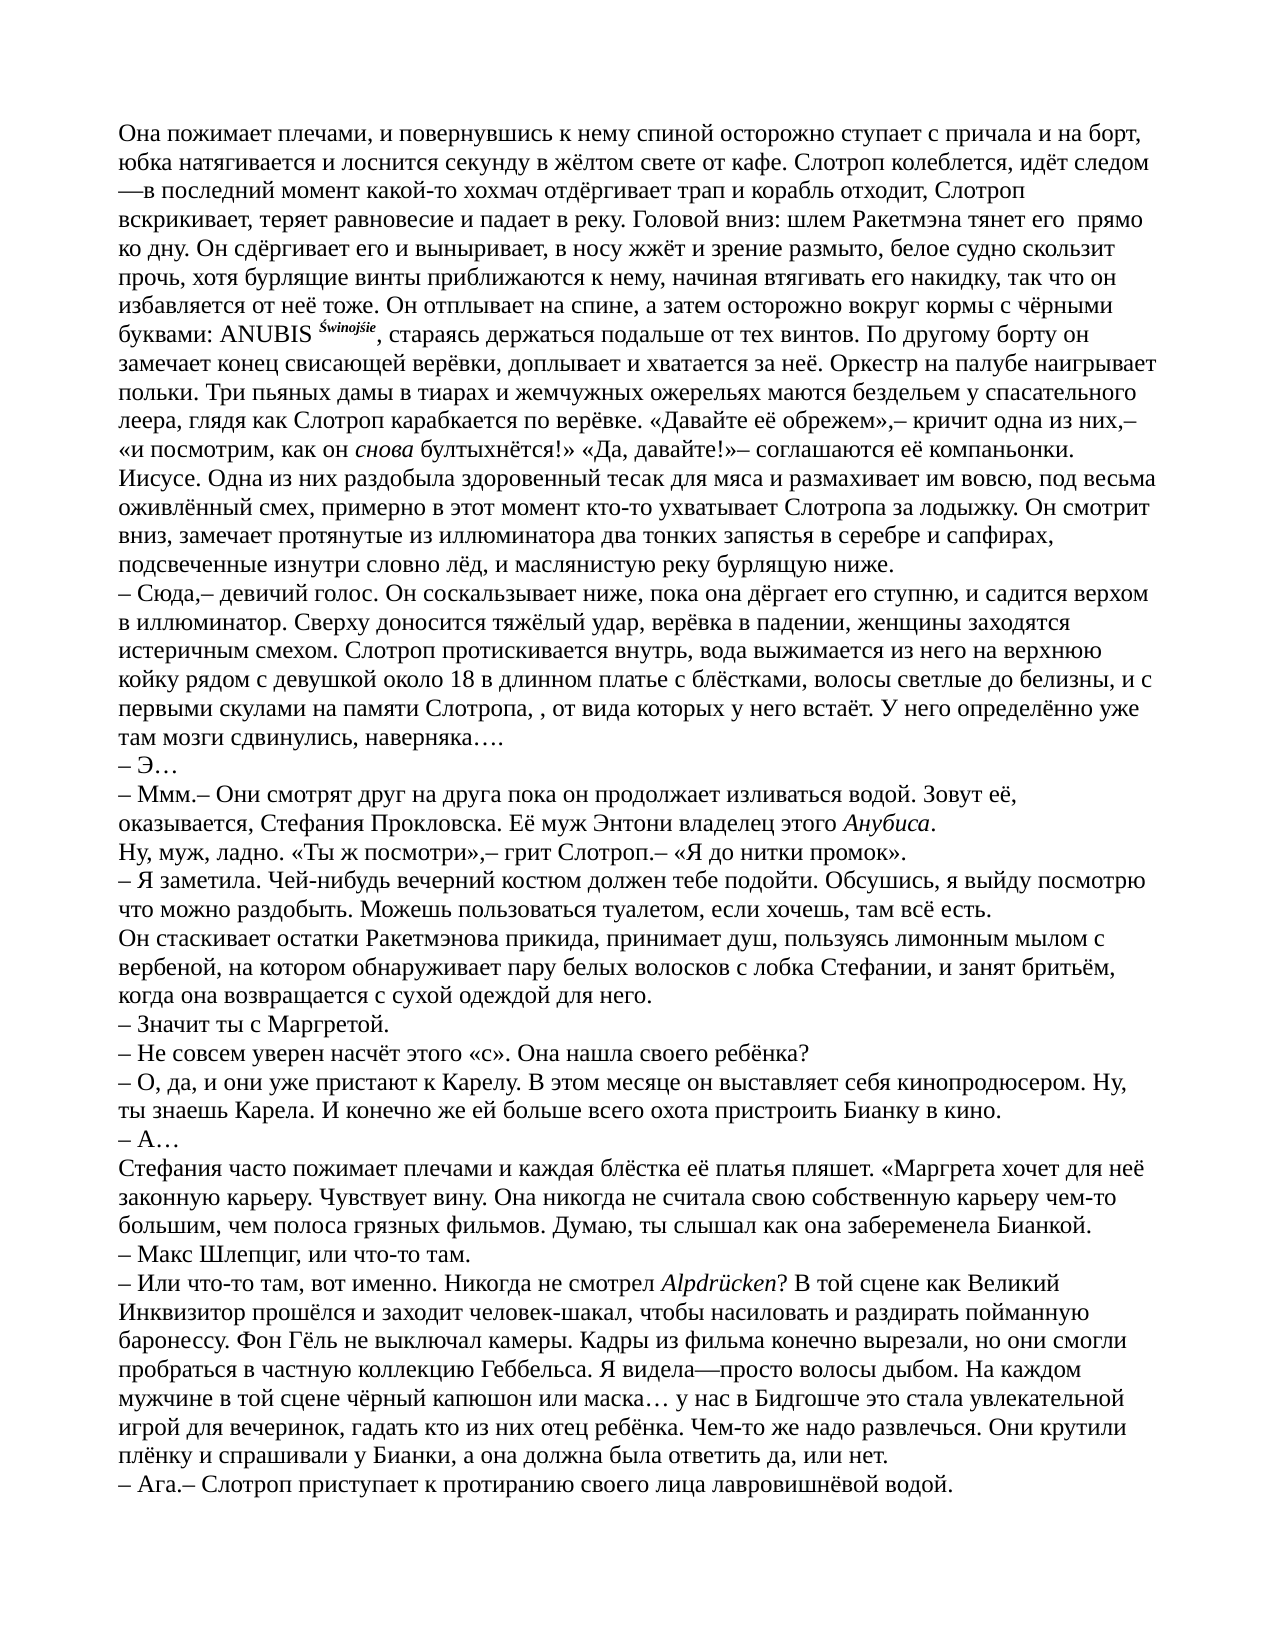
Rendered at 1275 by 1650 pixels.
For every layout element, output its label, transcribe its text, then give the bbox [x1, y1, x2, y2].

text – Значит ты с Маргретой. [118, 1009, 1157, 1038]
text – Ммм.– Они смотрят друг на друга пока он продолжает изливаться водой. Зовут её, оказывается, Стефания Прокловска. Её муж Энтони владелец этого Анубиса. [118, 779, 1157, 837]
text – Или что-то там, вот именно. Никогда не смотрел Alpdrücken? В той сцене как Великий Инквизитор прошёлся и заходит человек-шакал, чтобы насиловать и раздирать пойманную баронессу. Фон Гёль не выключал камеры. Кадры из фильма конечно вырезали, но они смогли пробраться в частную коллекцию Геббельса. Я видела—просто волосы дыбом. На каждом мужчине в той сцене чёрный капюшон или маска… у нас в Бидгошче это стала увлекательной игрой для вечеринок, гадать кто из них отец ребёнка. Чем-то же надо развлечься. Они крутили плёнку и спрашивали у Бианки, а она должна была ответить да, или нет. [118, 1268, 1157, 1469]
text – Макс Шлепциг, или что-то там. [118, 1239, 1157, 1268]
text Ну, муж, ладно. «Ты ж посмотри»,– грит Слотроп.– «Я до нитки промок». [118, 837, 1157, 866]
text – Э… [118, 751, 1157, 779]
text – А… [118, 1124, 1157, 1153]
text – Не совсем уверен насчёт этого «с». Она нашла своего ребёнка? [118, 1038, 1157, 1067]
text – Сюда,– девичий голос. Он соскальзывает ниже, пока она дёргает его ступню, и садится верхом в иллюминатор. Сверху доносится тяжёлый удар, верёвка в падении, женщины заходятся истеричным смехом. Слотроп протискивается внутрь, вода выжимается из него на верхнюю койку рядом с девушкой около 18 в длинном платье с блёстками, волосы светлые до белизны, и с первыми скулами на памяти Слотропа, , от вида которых у него встаёт. У него определённо уже там мозги сдвинулись, наверняка…. [118, 578, 1157, 751]
text – Ага.– Слотроп приступает к протиранию своего лица лавровишнёвой водой. [118, 1469, 1157, 1498]
text – О, да, и они уже пристают к Карелу. В этом месяце он выставляет себя кинопродюсером. Ну, ты знаешь Карела. И конечно же ей больше всего охота пристроить Бианку в кино. [118, 1067, 1157, 1124]
text – Я заметила. Чей-нибудь вечерний костюм должен тебе подойти. Обсушись, я выйду посмотрю что можно раздобыть. Можешь пользоваться туалетом, если хочешь, там всё есть. [118, 866, 1157, 923]
text Стефания часто пожимает плечами и каждая блёстка её платья пляшет. «Маргрета хочет для неё законную карьеру. Чувствует вину. Она никогда не считала свою собственную карьеру чем-то большим, чем полоса грязных фильмов. Думаю, ты слышал как она забеременела Бианкой. [118, 1153, 1157, 1239]
text Она пожимает плечами, и повернувшись к нему спиной осторожно ступает с причала и на борт, юбка натягивается и лоснится секунду в жёлтом свете от кафе. Слотроп колеблется, идёт следом—в последний момент какой-то хохмач отдёргивает трап и корабль отходит, Слотроп вскрикивает, теряет равновесие и падает в реку. Головой вниз: шлем Ракетмэна тянет его прямо ко дну. Он сдёргивает его и выныривает, в носу жжёт и зрение размыто, белое судно скользит прочь, хотя бурлящие винты приближаются к нему, начиная втягивать его накидку, так что он избавляется от неё тоже. Он отплывает на спине, а затем осторожно вокруг кормы с чёрными буквами: ANUBIS Świnojśie, стараясь держаться подальше от тех винтов. По другому борту он замечает конец свисающей верёвки, доплывает и хватается за неё. Оркестр на палубе наигрывает польки. Три пьяных дамы в тиарах и жемчужных ожерельях маются бездельем у спасательного леера, глядя как Слотроп карабкается по верёвке. «Давайте её обрежем»,– кричит одна из них,– «и посмотрим, как он снова бултыхнётся!» «Да, давайте!»– соглашаются её компаньонки. Иисусе. Одна из них раздобыла здоровенный тесак для мяса и размахивает им вовсю, под весьма оживлённый смех, примерно в этот момент кто-то ухватывает Слотропа за лодыжку. Он смотрит вниз, замечает протянутые из иллюминатора два тонких запястья в серебре и сапфирах, подсвеченные изнутри словно лёд, и маслянистую реку бурлящую ниже. [118, 118, 1157, 578]
text Он стаскивает остатки Ракетмэнова прикида, принимает душ, пользуясь лимонным мылом с вербеной, на котором обнаруживает пару белых волосков с лобка Стефании, и занят бритьём, когда она возвращается с сухой одеждой для него. [118, 923, 1157, 1009]
